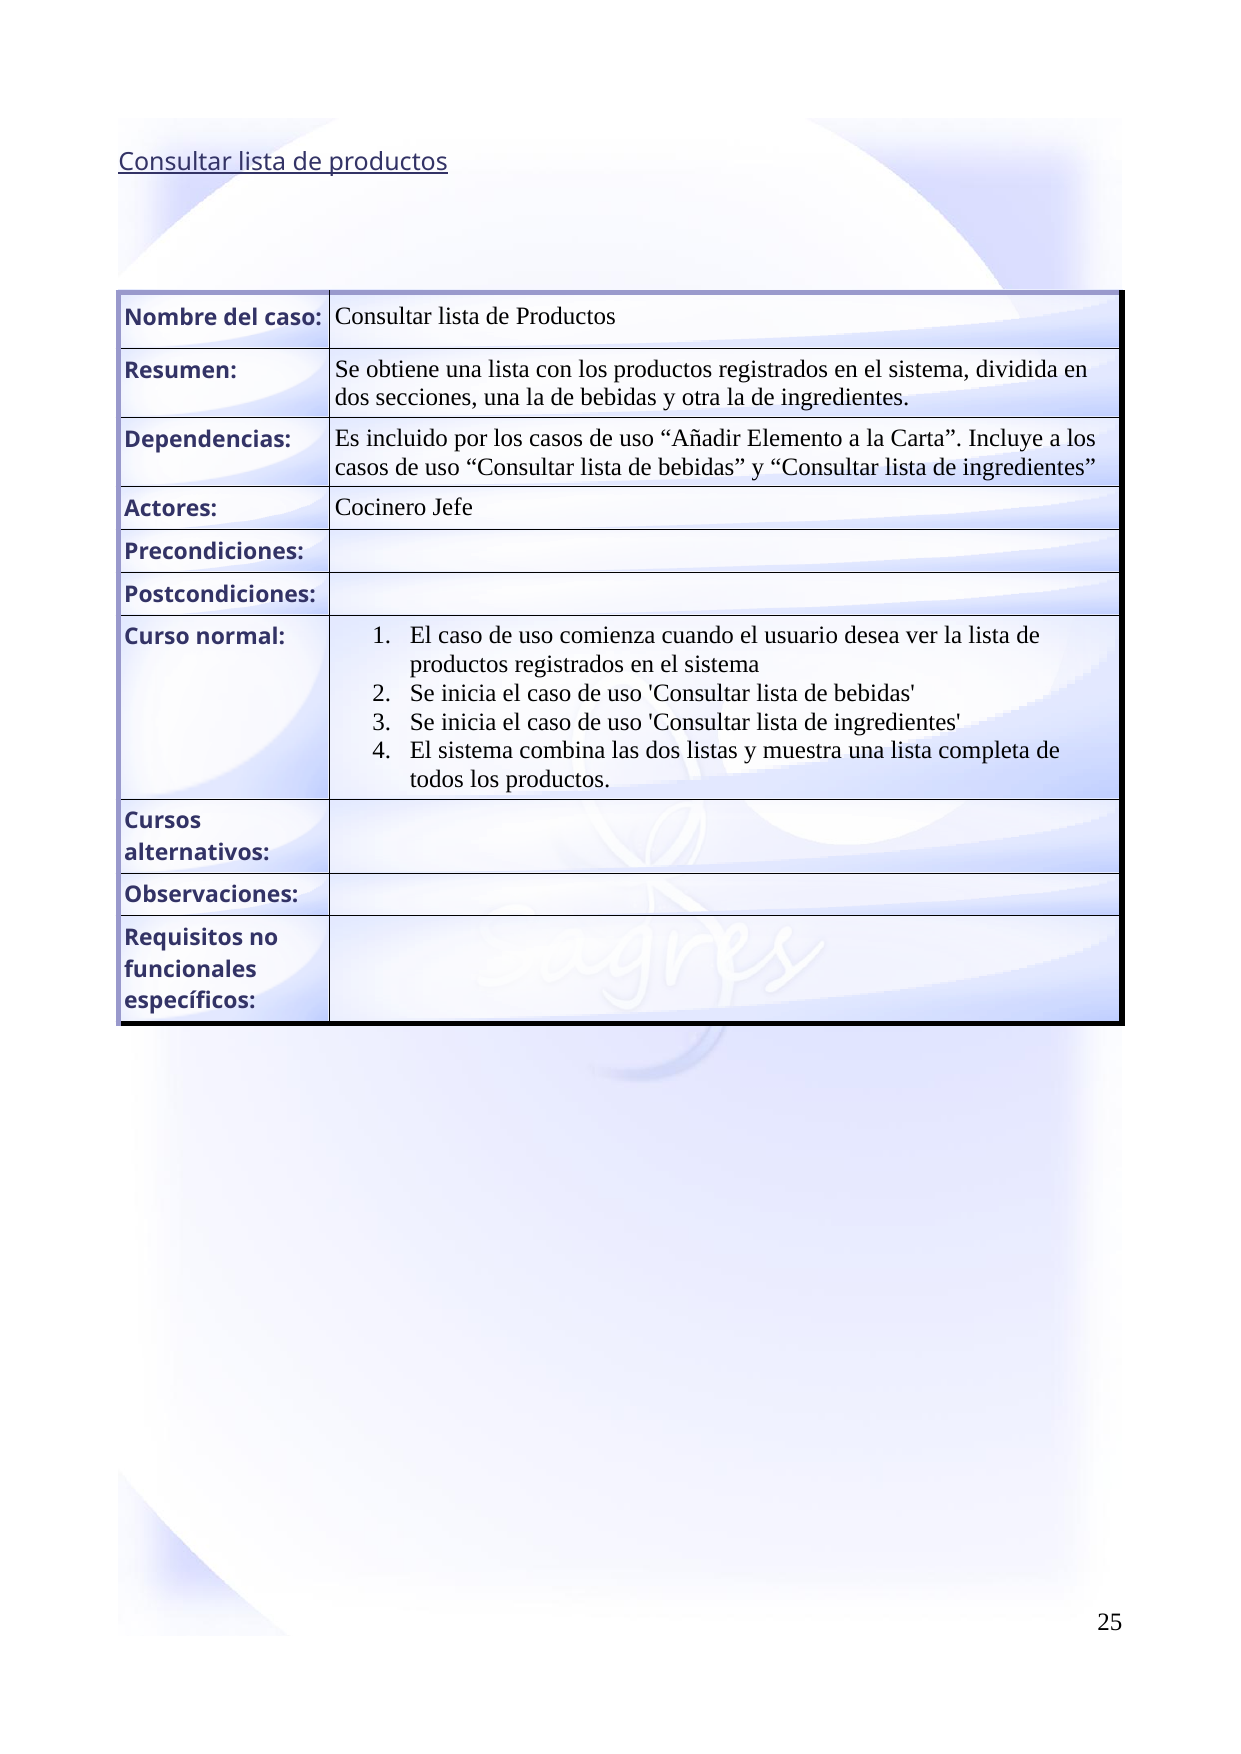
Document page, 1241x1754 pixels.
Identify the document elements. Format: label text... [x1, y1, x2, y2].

picture [118, 118, 1122, 143]
table_cell Dependencias: [121, 418, 329, 486]
picture [118, 1026, 1122, 1636]
table_cell Es incluido por los casos de uso “Añadir Elemento a la Carta”. Incluye a los casos de uso “Consultar lista de bebidas” y “Consultar lista de ingredientes” [330, 418, 1119, 486]
table_cell [330, 530, 1119, 572]
table_cell [330, 874, 1119, 915]
table_cell Precondiciones: [121, 530, 329, 572]
table_header Consultar lista de Productos [330, 295, 1119, 348]
table_cell Requisitos no funcionales específicos: [121, 916, 329, 1021]
table_header Nombre del caso: [121, 295, 329, 348]
table_cell [330, 573, 1119, 614]
subtitle Consultar lista de productos [118, 143, 1122, 177]
table_cell Observaciones: [121, 874, 329, 915]
table_cell Resumen: [121, 349, 329, 417]
table_cell Curso normal: [121, 616, 329, 798]
table_cell El caso de uso comienza cuando el usuario desea ver la lista de productos registrados en el sistema Se inicia el caso de uso 'Consultar lista de bebidas' Se inicia el caso de uso 'Consultar lista de ingredientes' El sistema combina las dos listas y muestra una lista completa de todos los productos. [330, 616, 1119, 798]
table_cell [330, 800, 1119, 873]
table_cell Actores: [121, 487, 329, 529]
table_cell Cocinero Jefe [330, 487, 1119, 529]
picture [118, 177, 1122, 290]
table_cell Cursos alternativos: [121, 800, 329, 873]
table_cell [330, 916, 1119, 1021]
table_cell Se obtiene una lista con los productos registrados en el sistema, dividida en dos secciones, una la de bebidas y otra la de ingredientes. [330, 349, 1119, 417]
table_cell Postcondiciones: [121, 573, 329, 614]
